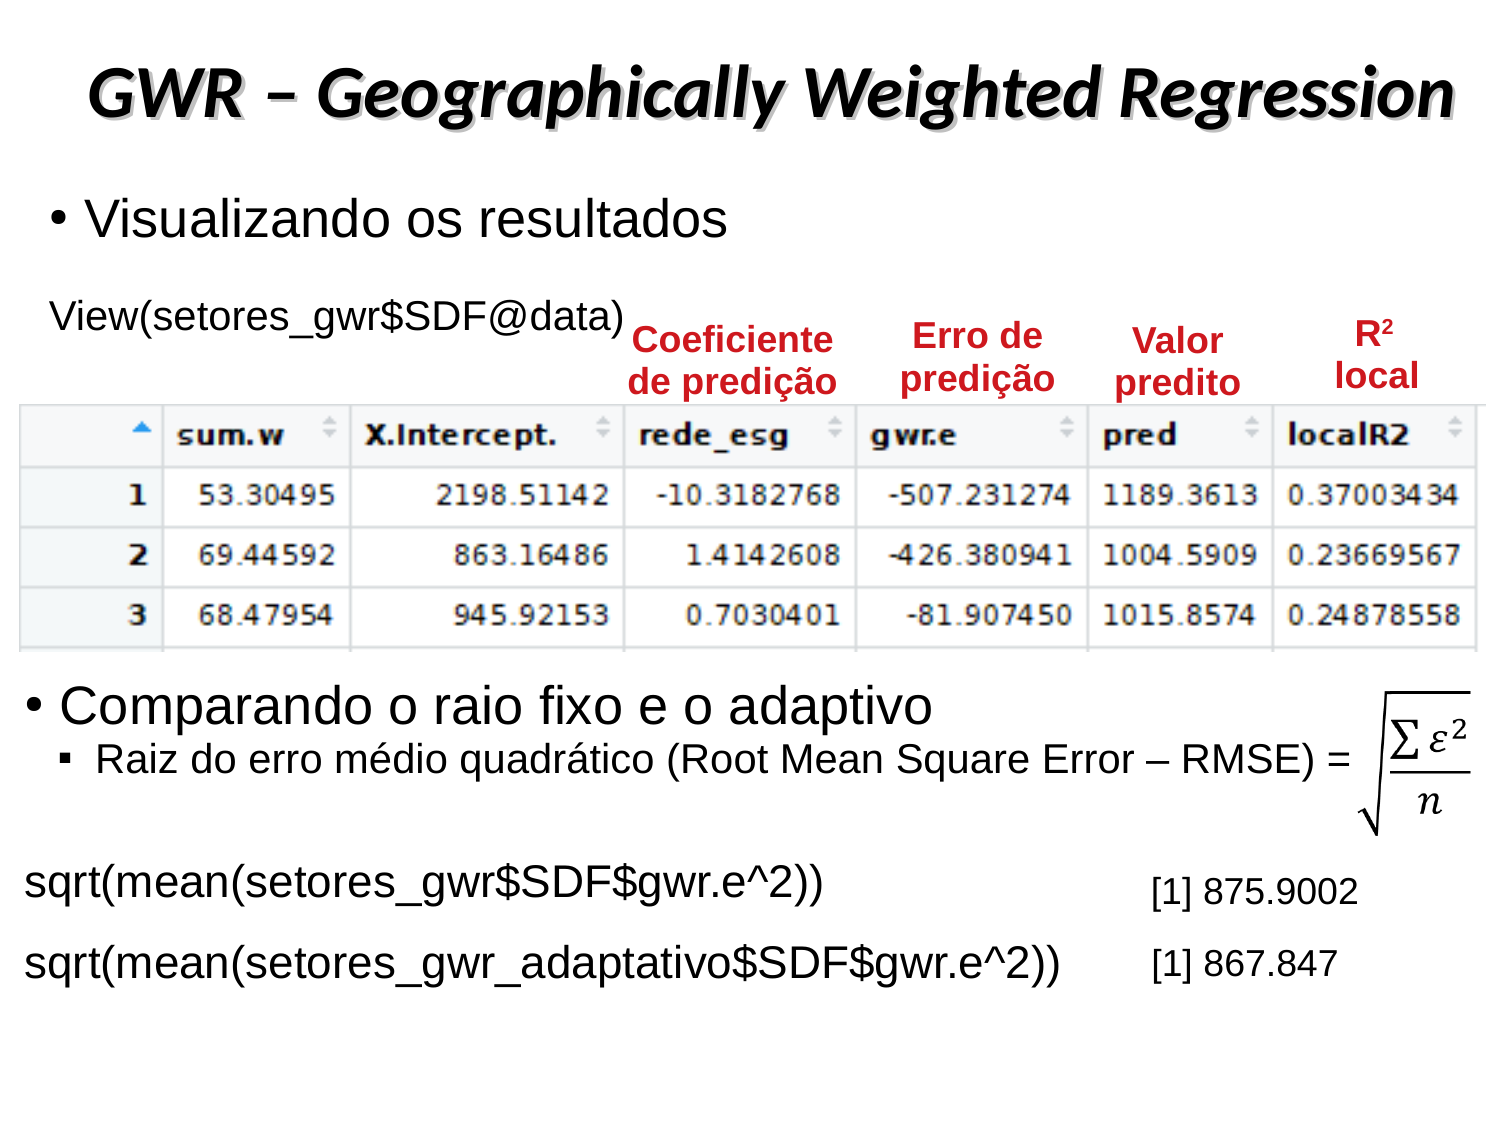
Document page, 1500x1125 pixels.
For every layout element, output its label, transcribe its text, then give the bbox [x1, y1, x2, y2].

text_box [1] 875.9002 [1135, 863, 1374, 921]
text_box Visualizando os resultados View(setores_gwr$SDF@data) [34, 230, 1500, 406]
picture [19, 404, 1486, 652]
text_box Comparando o raio fixo e o adaptivo Raiz do erro médio quadrático (Root Mean Square Error – RMSE) = sqrt(mean(setores_gwr$SDF$gwr.e^2)) sqrt(mean(setores_gwr_adaptativo$SDF$gwr.e^2)) [9, 668, 1499, 1040]
text_box [1] 867.847 [1136, 935, 1354, 993]
text_box Erro de predição [843, 307, 1113, 407]
text_box Coeficiente de predição [598, 311, 867, 411]
text_box R2 local [1296, 305, 1458, 405]
text_box GWR – Geographically Weighted Regression [22, 35, 1500, 230]
text_box Valor predito [1076, 312, 1279, 412]
picture [1352, 682, 1483, 844]
